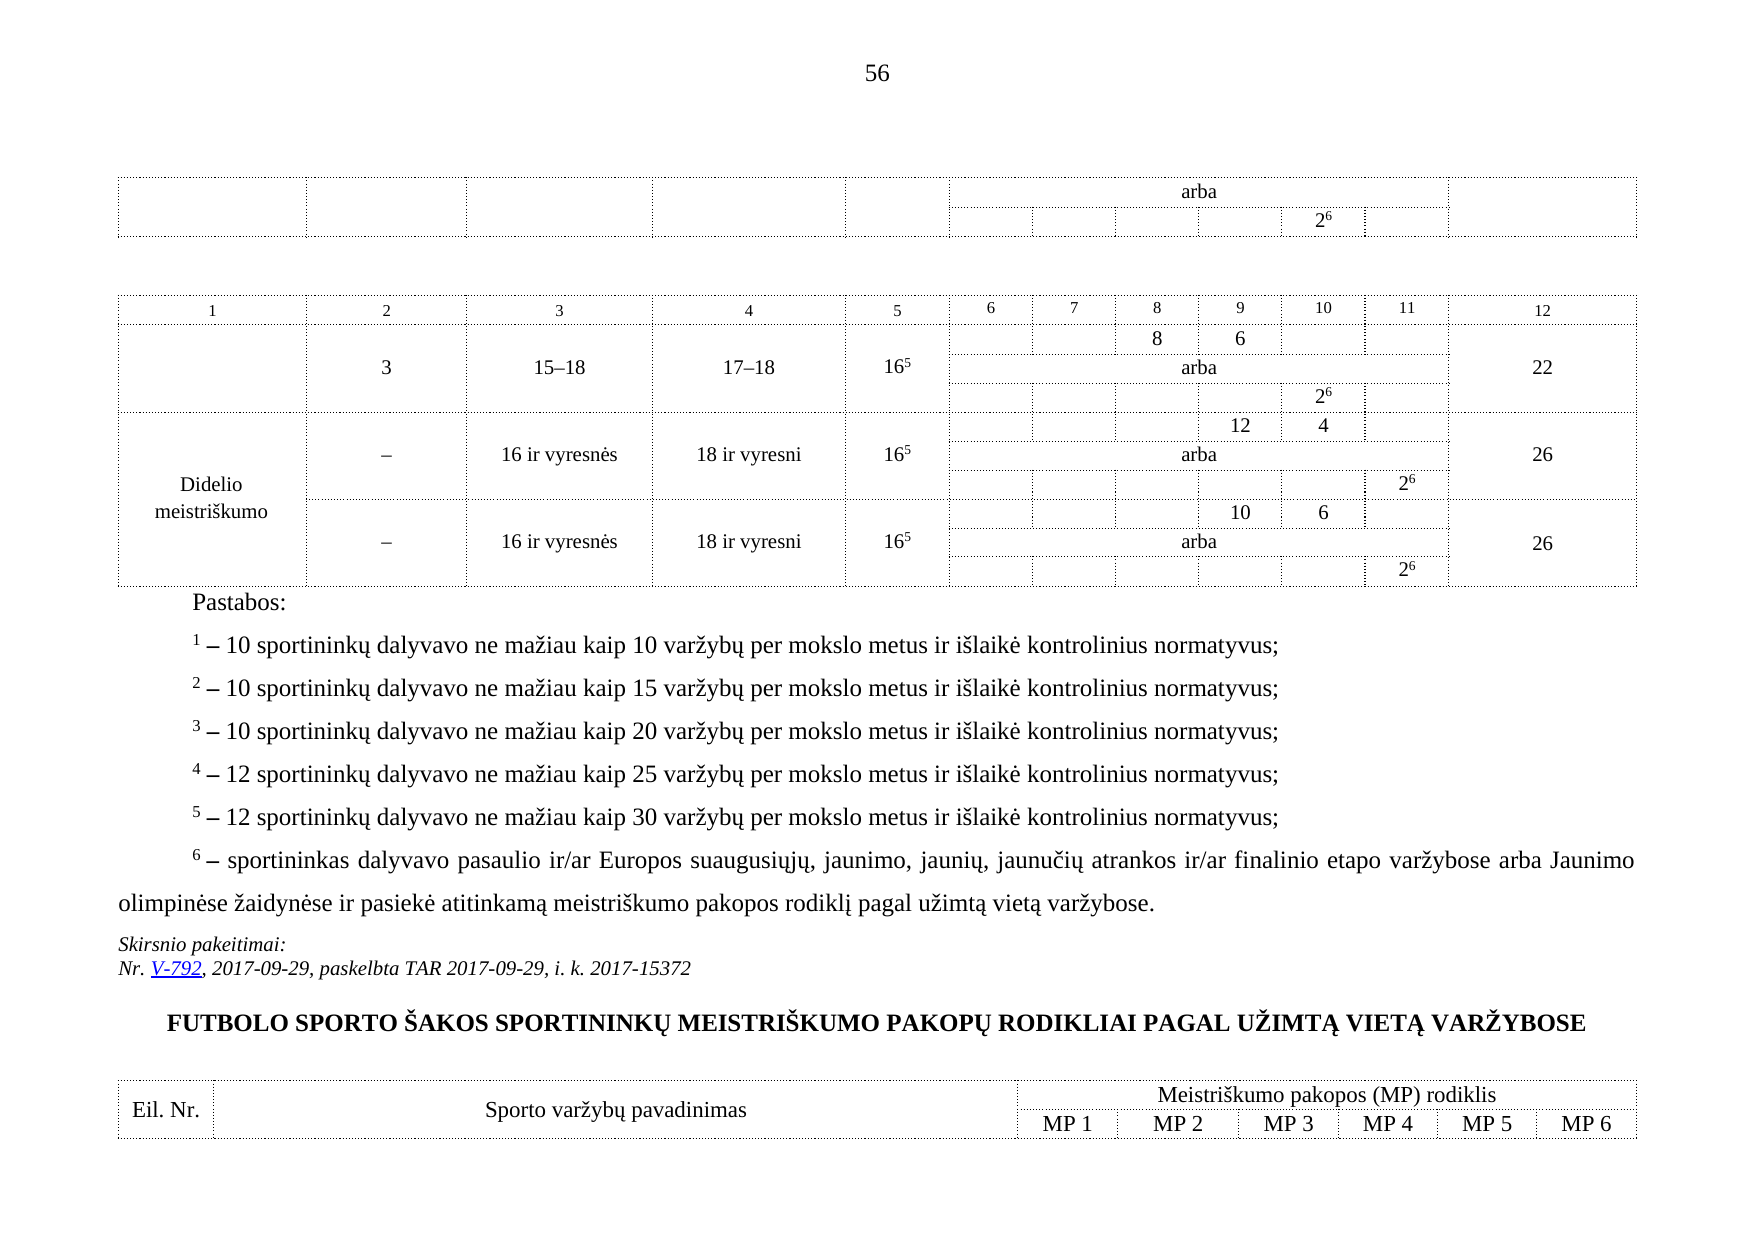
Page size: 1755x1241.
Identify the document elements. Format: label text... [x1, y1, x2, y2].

table_cell [1282, 556, 1365, 586]
table_cell 26 [1365, 556, 1449, 586]
table_cell [1282, 470, 1365, 499]
table_cell [1449, 236, 1636, 265]
table_cell 16 ir vyresnės [466, 499, 652, 586]
table_cell [1365, 499, 1449, 527]
table_cell [949, 412, 1032, 441]
table_cell [949, 383, 1032, 412]
table_cell 3 [306, 324, 466, 412]
table_cell 26 [1449, 499, 1636, 586]
table_cell 8 [1116, 324, 1199, 353]
table_cell [1199, 556, 1282, 586]
table_cell arba [949, 441, 1449, 469]
text Pastabos: [118, 587, 1636, 615]
table_cell [949, 556, 1032, 586]
table_header Meistriškumo pakopos (MP) rodiklis [1018, 1080, 1636, 1109]
table_cell [949, 265, 1032, 295]
table_cell [466, 236, 652, 265]
text 2 – 10 sportininkų dalyvavo ne mažiau kaip 15 varžybų per mokslo metus ir išlaikė kontrolinius normatyvus; [118, 673, 1636, 702]
table_cell MP 1 [1018, 1109, 1117, 1138]
table_cell 6 [949, 295, 1032, 324]
table_cell [1116, 207, 1199, 236]
table_cell [1449, 177, 1636, 236]
table_cell [1199, 383, 1282, 412]
table_cell 26 [1449, 412, 1636, 499]
table_cell [1365, 236, 1449, 265]
table_cell [949, 499, 1032, 527]
table_cell [1032, 207, 1116, 236]
table_cell [1032, 383, 1116, 412]
table_cell [845, 265, 949, 295]
table_cell 22 [1449, 324, 1636, 412]
table_cell [1199, 265, 1282, 295]
table_cell 10 [1199, 499, 1282, 527]
table_cell [1282, 236, 1365, 265]
table_cell 2 [306, 295, 466, 324]
table_cell 165 [845, 499, 949, 586]
table_cell Didelio meistriškumo [118, 412, 306, 586]
table_cell [1032, 265, 1116, 295]
text Skirsnio pakeitimai: [118, 932, 1636, 956]
table_cell [1449, 265, 1636, 295]
table_cell 165 [845, 412, 949, 499]
text Nr. V-792, 2017-09-29, paskelbta TAR 2017-09-29, i. k. 2017-15372 [118, 956, 1636, 980]
table_cell 16 ir vyresnės [466, 412, 652, 499]
table_cell [306, 236, 466, 265]
table_cell – [306, 499, 466, 586]
table_cell MP 5 [1438, 1109, 1537, 1138]
table_cell [1032, 499, 1116, 527]
text 1 – 10 sportininkų dalyvavo ne mažiau kaip 10 varžybų per mokslo metus ir išlaikė kontrolinius normatyvus; [118, 630, 1636, 658]
table_cell [1365, 324, 1449, 353]
table_cell arba [949, 354, 1449, 383]
table_cell [1032, 236, 1116, 265]
table_cell [1116, 499, 1199, 527]
table_cell MP 2 [1117, 1109, 1239, 1138]
table_cell [1032, 324, 1116, 353]
table_header Sporto varžybų pavadinimas [214, 1080, 1018, 1138]
table_cell [1199, 470, 1282, 499]
table_cell 1 [118, 295, 306, 324]
text FUTBOLO SPORTO ŠAKOS SPORTININKŲ MEISTRIŠKUMO PAKOPŲ RODIKLIAI PAGAL UŽIMTĄ VIETĄ VARŽYBOSE [118, 1008, 1636, 1037]
table_cell [1116, 383, 1199, 412]
table_cell 18 ir vyresni [652, 412, 845, 499]
table_cell 12 [1449, 295, 1636, 324]
text 5 – 12 sportininkų dalyvavo ne mažiau kaip 30 varžybų per mokslo metus ir išlaikė kontrolinius normatyvus; [118, 802, 1636, 831]
table_cell [949, 324, 1032, 353]
table_cell 6 [1199, 324, 1282, 353]
table_cell [466, 177, 652, 236]
table_cell 18 ir vyresni [652, 499, 845, 586]
table_cell [1365, 207, 1449, 236]
table_cell [1199, 207, 1282, 236]
table_cell [1032, 556, 1116, 586]
table_cell [118, 236, 306, 265]
table_cell [118, 177, 306, 236]
table_cell [652, 177, 845, 236]
table_cell 4 [1282, 412, 1365, 441]
table_cell 8 [1116, 295, 1199, 324]
table_cell – [306, 412, 466, 499]
table_cell [1365, 412, 1449, 441]
table_cell [652, 236, 845, 265]
table_cell [845, 236, 949, 265]
table_cell 26 [1282, 383, 1365, 412]
table_cell [1032, 412, 1116, 441]
table_cell 7 [1032, 295, 1116, 324]
table_cell [118, 265, 306, 295]
table_header Eil. Nr. [118, 1080, 214, 1138]
table_cell 9 [1199, 295, 1282, 324]
table_cell 6 [1282, 499, 1365, 527]
text 4 – 12 sportininkų dalyvavo ne mažiau kaip 25 varžybų per mokslo metus ir išlaikė kontrolinius normatyvus; [118, 759, 1636, 788]
table_cell MP 3 [1239, 1109, 1338, 1138]
table_cell MP 6 [1537, 1109, 1636, 1138]
table_cell 15–18 [466, 324, 652, 412]
table_cell arba [949, 177, 1449, 207]
table_cell [1365, 383, 1449, 412]
table_cell 3 [466, 295, 652, 324]
table_cell [845, 177, 949, 236]
table_cell 26 [1282, 207, 1365, 236]
table_cell [466, 265, 652, 295]
text 3 – 10 sportininkų dalyvavo ne mažiau kaip 20 varžybų per mokslo metus ir išlaikė kontrolinius normatyvus; [118, 716, 1636, 745]
table_cell [306, 177, 466, 236]
table_cell [1032, 470, 1116, 499]
table_cell [306, 265, 466, 295]
table_cell [1116, 556, 1199, 586]
table_cell [1365, 265, 1449, 295]
table_cell 10 [1282, 295, 1365, 324]
table_cell 11 [1365, 295, 1449, 324]
table_cell [118, 324, 306, 412]
table_cell [652, 265, 845, 295]
table_cell [949, 207, 1032, 236]
table_cell [1282, 324, 1365, 353]
table_cell arba [949, 528, 1449, 556]
table_cell 5 [845, 295, 949, 324]
table_cell [1116, 470, 1199, 499]
table_cell MP 4 [1338, 1109, 1437, 1138]
table_cell [949, 236, 1032, 265]
table_cell [1116, 265, 1199, 295]
table_cell [1116, 236, 1199, 265]
table_cell 165 [845, 324, 949, 412]
table_cell 12 [1199, 412, 1282, 441]
text 6 – sportininkas dalyvavo pasaulio ir/ar Europos suaugusiųjų, jaunimo, jaunių, jaunučių atrankos ir/ar finalinio etapo varžybose arba Jaunimo olimpinėse žaidynėse ir pasiekė atitinkamą meistriškumo pakopos rodiklį pagal užimtą vietą varžybose. [118, 845, 1636, 917]
table_cell 26 [1365, 470, 1449, 499]
table_cell [1199, 236, 1282, 265]
table_cell [949, 470, 1032, 499]
table_cell 17–18 [652, 324, 845, 412]
table_cell [1282, 265, 1365, 295]
table_cell 4 [652, 295, 845, 324]
table_cell [1116, 412, 1199, 441]
